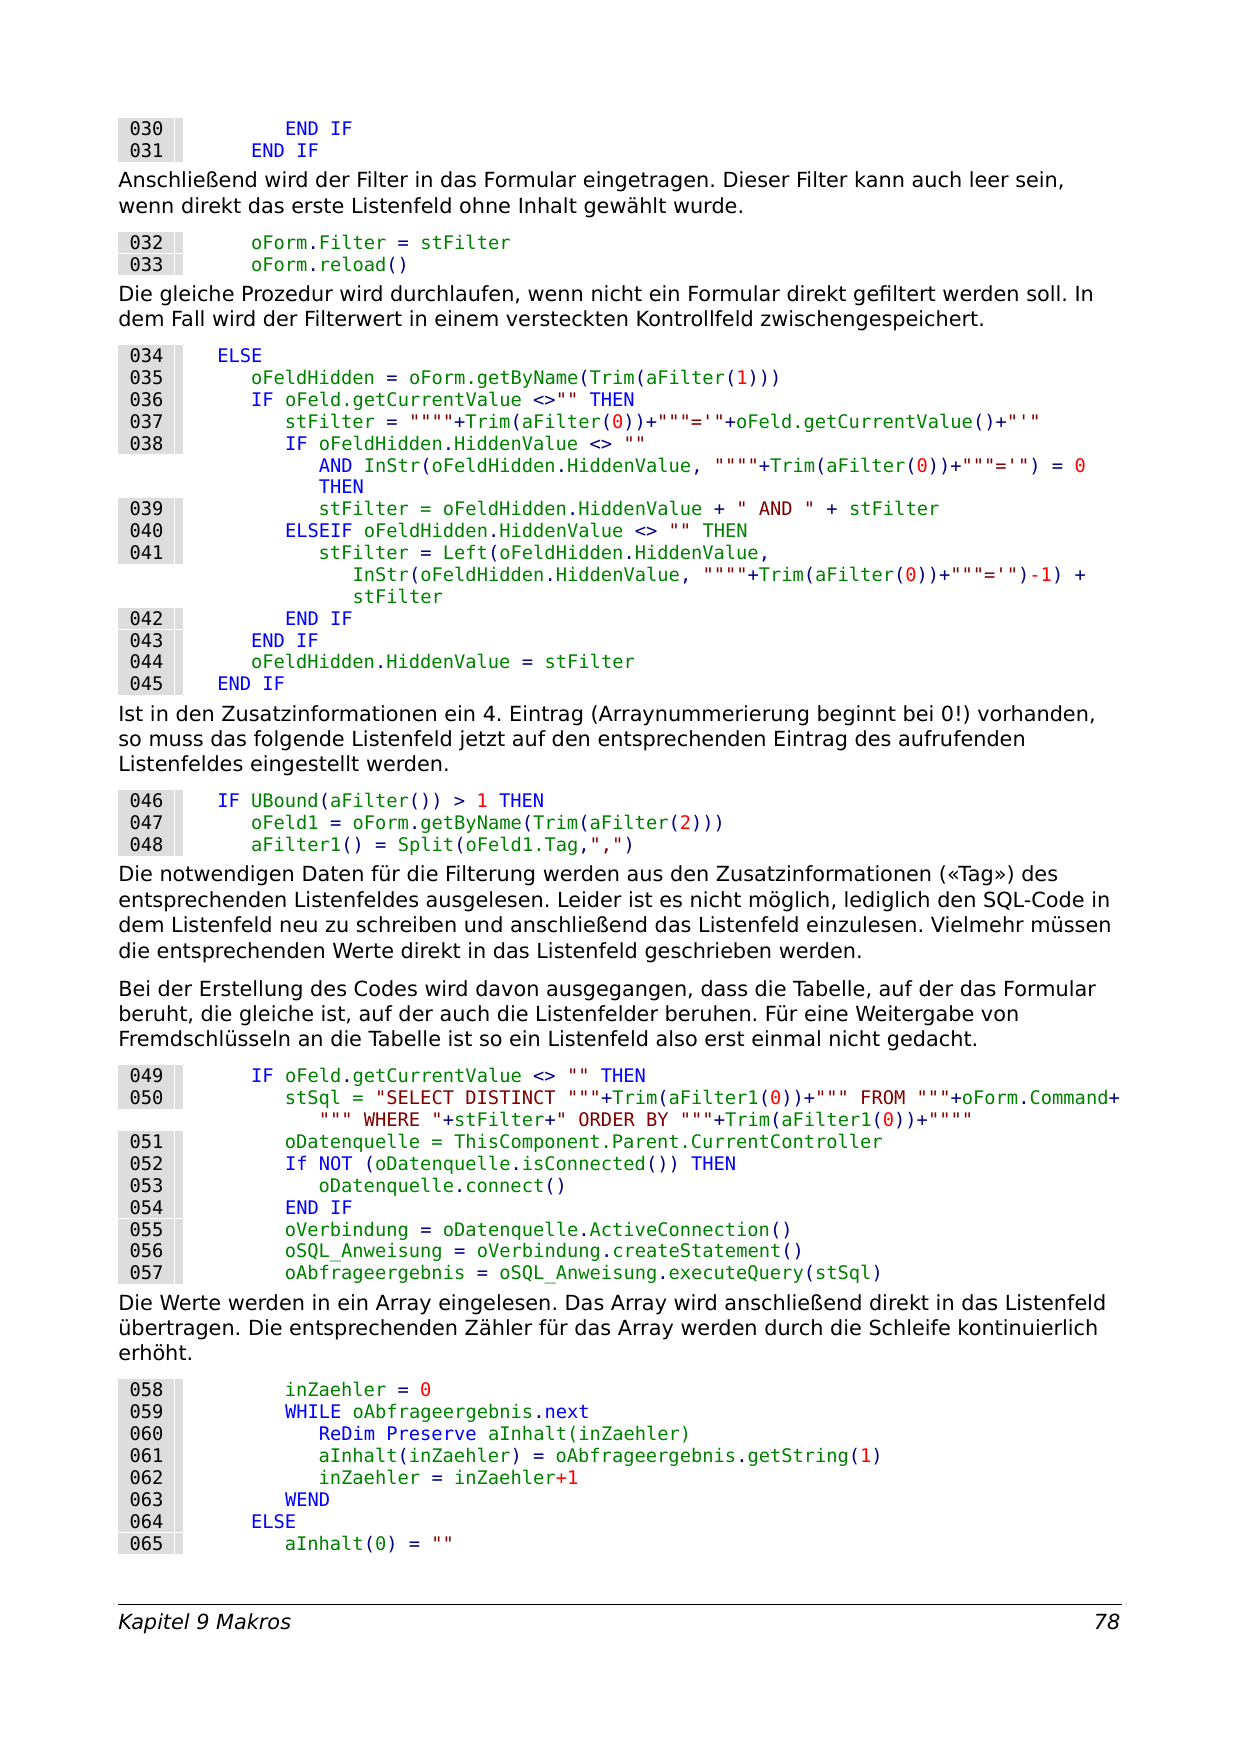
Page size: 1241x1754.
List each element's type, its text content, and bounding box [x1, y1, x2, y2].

list END IF [183, 1197, 1122, 1218]
text Bei der Erstellung des Codes wird davon ausgegangen, dass die Tabelle, auf der das Formular beruht, die gleiche ist, auf der auch die Listenfelder beruhen. Für eine Weitergabe von Fremdschlüsseln an die Tabelle ist so ein Listenfeld also erst einmal nicht gedacht. [118, 977, 1122, 1052]
list If NOT (oDatenquelle.isConnected()) THEN [183, 1153, 1122, 1175]
list oAbfrageergebnis = oSQL_Anweisung.executeQuery(stSql) [183, 1262, 1122, 1284]
list aInhalt(0) = "" [118, 1532, 1122, 1554]
text Die notwendigen Daten für die Filterung werden aus den Zusatzinformationen («Tag») des entsprechenden Listenfeldes ausgelesen. Leider ist es nicht möglich, lediglich den SQL-Code in dem Listenfeld neu zu schreiben und anschließend das Listenfeld einzulesen. Vielmehr müssen die entsprechenden Werte direkt in das Listenfeld geschrieben werden. [118, 862, 1122, 963]
list END IF [183, 140, 1122, 162]
list oFeldHidden = oForm.getByName(Trim(aFilter(1))) [183, 367, 1122, 389]
list IF oFeld.getCurrentValue <>"" THEN [183, 389, 1122, 411]
list aInhalt(inZaehler) = oAbfrageergebnis.getString(1) [183, 1445, 1122, 1467]
list IF oFeld.getCurrentValue <> "" THEN [183, 1065, 1122, 1087]
list inZaehler = inZaehler+1 [183, 1467, 1122, 1489]
list WHILE oAbfrageergebnis.next [183, 1401, 1122, 1423]
list WEND [183, 1489, 1122, 1511]
list stSql = "SELECT DISTINCT """+Trim(aFilter1(0))+""" FROM """+oForm.Command+ """ WHERE "+stFilter+" ORDER BY """+Trim(aFilter1(0))+"""" [118, 1087, 1122, 1131]
list ELSEIF oFeldHidden.HiddenValue <> "" THEN [183, 520, 1122, 542]
list oDatenquelle.connect() [183, 1175, 1122, 1197]
list IF UBound(aFilter()) > 1 THEN [183, 790, 1122, 812]
list oDatenquelle = ThisComponent.Parent.CurrentController [183, 1131, 1122, 1153]
list aFilter1() = Split(oFeld1.Tag,",") [183, 834, 1122, 856]
list ReDim Preserve aInhalt(inZaehler) [183, 1423, 1122, 1445]
list stFilter = Left(oFeldHidden.HiddenValue, InStr(oFeldHidden.HiddenValue, """"+Trim(aFilter(0))+"""='")-1) + stFilter [118, 542, 1122, 608]
list oForm.reload() [118, 253, 1122, 275]
list stFilter = """"+Trim(aFilter(0))+"""='"+oFeld.getCurrentValue()+"'" [183, 411, 1122, 433]
text Die gleiche Prozedur wird durchlaufen, wenn nicht ein Formular direkt gefiltert werden soll. In dem Fall wird der Filterwert in einem versteckten Kontrollfeld zwischengespeichert. [118, 282, 1122, 332]
list IF oFeldHidden.HiddenValue <> "" AND InStr(oFeldHidden.HiddenValue, """"+Trim(aFilter(0))+"""='") = 0 THEN [118, 433, 1122, 498]
list END IF [183, 673, 1122, 695]
list oFeld1 = oForm.getByName(Trim(aFilter(2))) [183, 812, 1122, 834]
text Ist in den Zusatzinformationen ein 4. Eintrag (Arraynummerierung beginnt bei 0!) vorhanden, so muss das folgende Listenfeld jetzt auf den entsprechenden Eintrag des aufrufenden Listenfeldes eingestellt werden. [118, 702, 1122, 777]
list END IF [183, 608, 1122, 629]
list stFilter = oFeldHidden.HiddenValue + " AND " + stFilter [183, 498, 1122, 520]
list oFeldHidden.HiddenValue = stFilter [183, 651, 1122, 673]
text Anschließend wird der Filter in das Formular eingetragen. Dieser Filter kann auch leer sein, wenn direkt das erste Listenfeld ohne Inhalt gewählt wurde. [118, 168, 1122, 218]
list ELSE [183, 1511, 1122, 1532]
list ELSE [183, 345, 1122, 367]
list END IF [118, 629, 1122, 651]
list oVerbindung = oDatenquelle.ActiveConnection() [118, 1218, 1122, 1240]
list inZaehler = 0 [183, 1379, 1122, 1401]
list oForm.Filter = stFilter [183, 232, 1122, 253]
list END IF [183, 118, 1122, 140]
text Die Werte werden in ein Array eingelesen. Das Array wird anschließend direkt in das Listenfeld übertragen. Die entsprechenden Zähler für das Array werden durch die Schleife kontinuierlich erhöht. [118, 1291, 1122, 1366]
list oSQL_Anweisung = oVerbindung.createStatement() [183, 1240, 1122, 1262]
